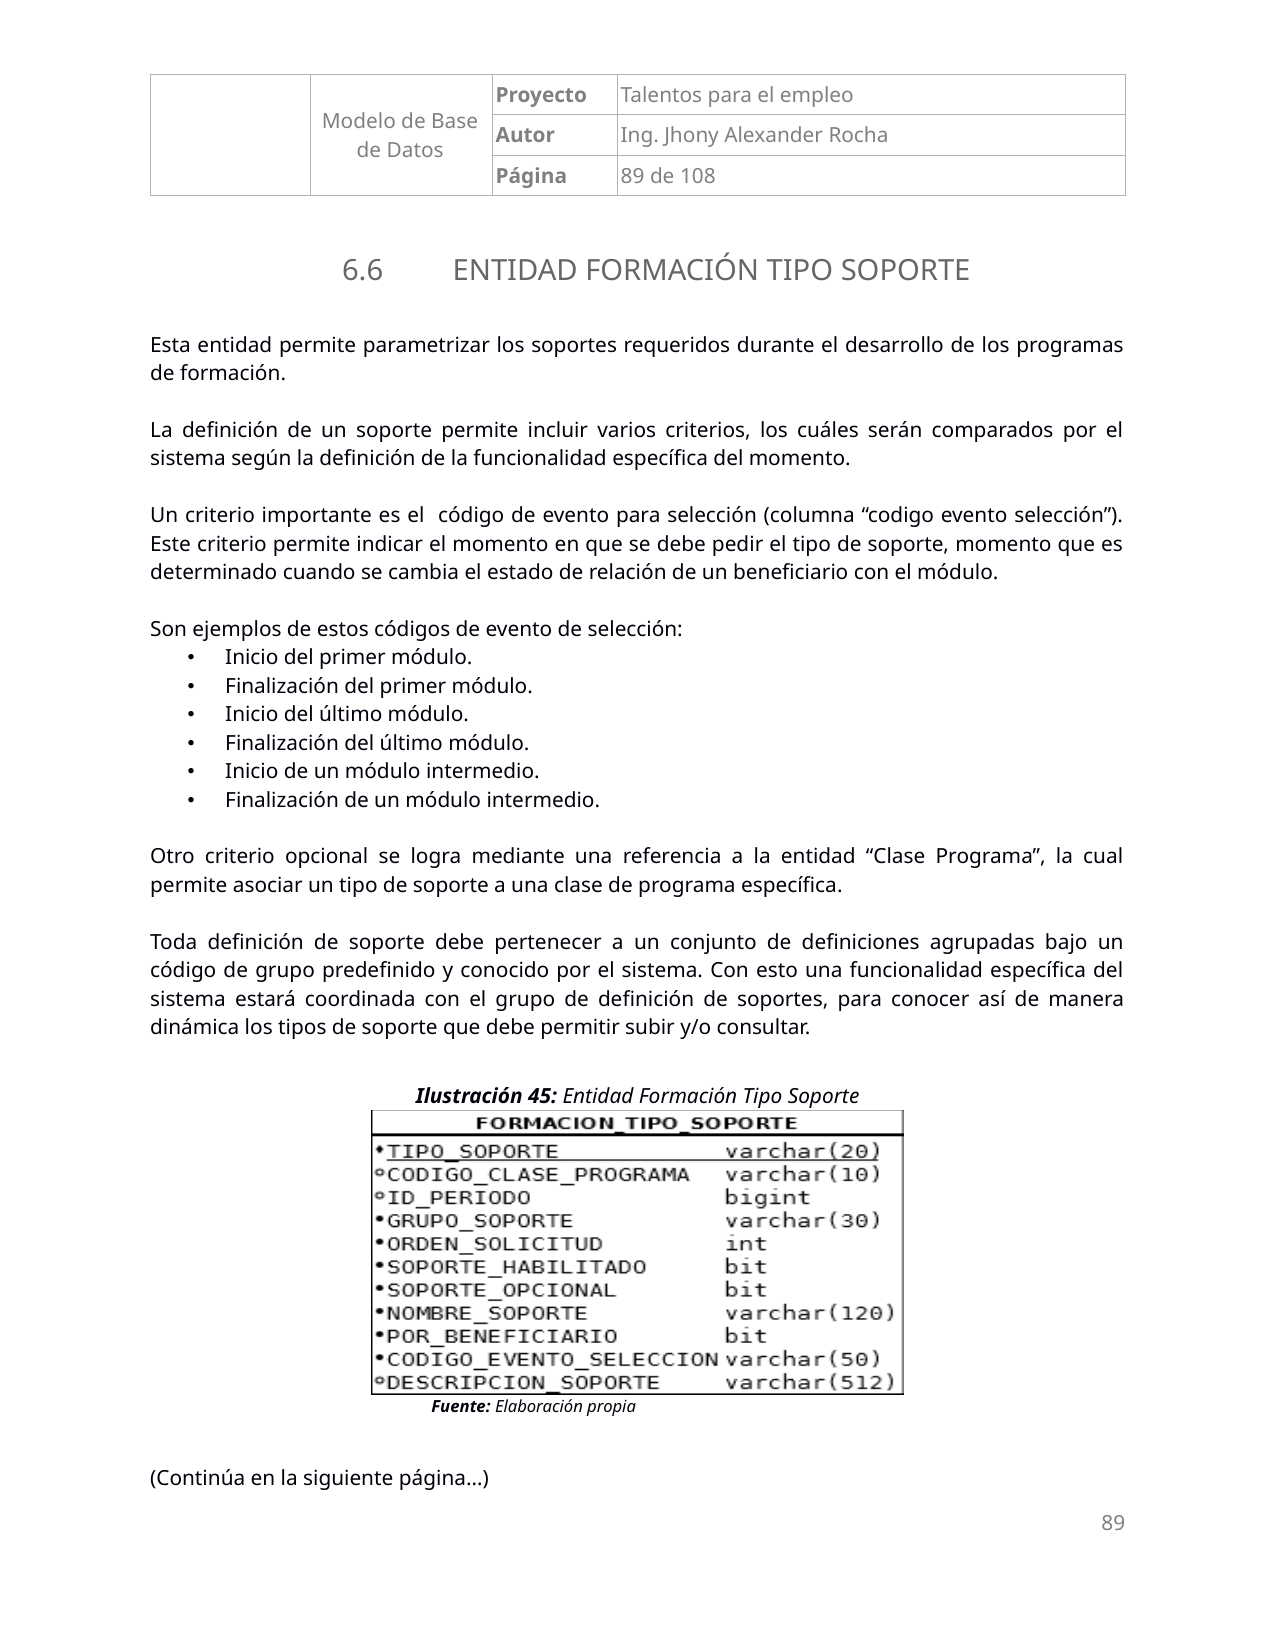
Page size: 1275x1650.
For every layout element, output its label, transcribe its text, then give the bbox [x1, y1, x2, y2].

text Otro criterio opcional se logra mediante una referencia a la entidad “Clase Programa”, la cual permite asociar un tipo de soporte a una clase de programa específica. [150, 842, 1125, 898]
list Inicio del último módulo. [187, 699, 1125, 728]
text Fuente: Elaboración propia [431, 1395, 844, 1417]
text La definición de un soporte permite incluir varios criterios, los cuáles serán comparados por el sistema según la definición de la funcionalidad específica del momento. [150, 415, 1125, 472]
text Toda definición de soporte debe pertenecer a un conjunto de definiciones agrupadas bajo un código de grupo predefinido y conocido por el sistema. Con esto una funcionalidad específica del sistema estará coordinada con el grupo de definición de soportes, para conocer así de manera dinámica los tipos de soporte que debe permitir subir y/o consultar. [150, 927, 1125, 1041]
text Esta entidad permite parametrizar los soportes requeridos durante el desarrollo de los programas de formación. [150, 330, 1125, 387]
list Finalización del último módulo. [187, 728, 1125, 756]
list Inicio de un módulo intermedio. [187, 756, 1125, 785]
text Un criterio importante es el código de evento para selección (columna “codigo evento selección”). Este criterio permite indicar el momento en que se debe pedir el tipo de soporte, momento que es determinado cuando se cambia el estado de relación de un beneficiario con el módulo. [150, 500, 1125, 586]
list Finalización de un módulo intermedio. [187, 785, 1125, 813]
list Inicio del primer módulo. [187, 642, 1125, 671]
subtitle Entidad formación tipo soporte [179, 249, 1125, 289]
picture [371, 1110, 904, 1395]
list Finalización del primer módulo. [187, 671, 1125, 699]
text (Continúa en la siguiente página…) [150, 1463, 1125, 1491]
text Ilustración 45: Entidad Formación Tipo Soporte [363, 1082, 912, 1110]
text Son ejemplos de estos códigos de evento de selección: [150, 614, 1125, 642]
